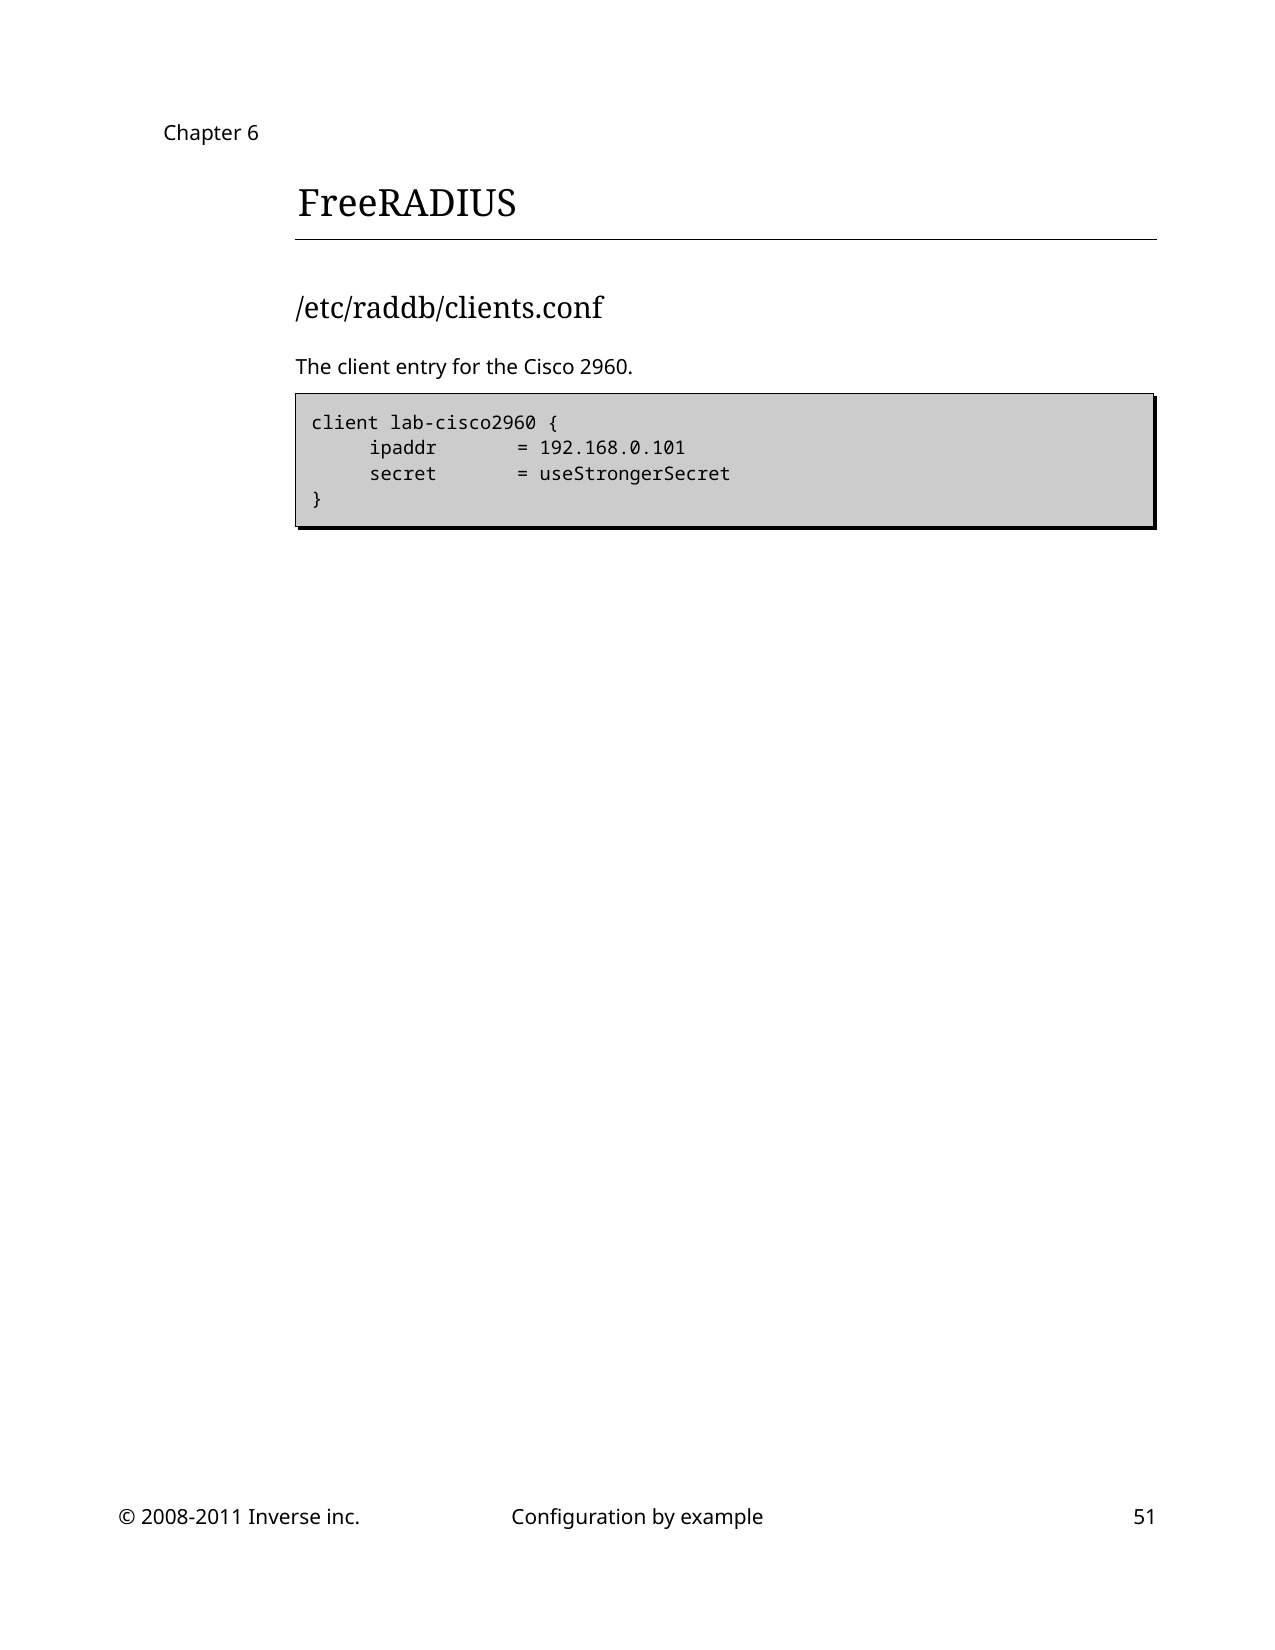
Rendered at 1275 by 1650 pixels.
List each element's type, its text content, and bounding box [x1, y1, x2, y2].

subtitle /etc/raddb/clients.conf [295, 288, 1157, 327]
subtitle FreeRADIUS [295, 176, 1157, 239]
text client lab-cisco2960 { ipaddr = 192.168.0.101 secret = useStrongerSecret } [296, 394, 1153, 526]
text The client entry for the Cisco 2960. [295, 352, 1157, 381]
